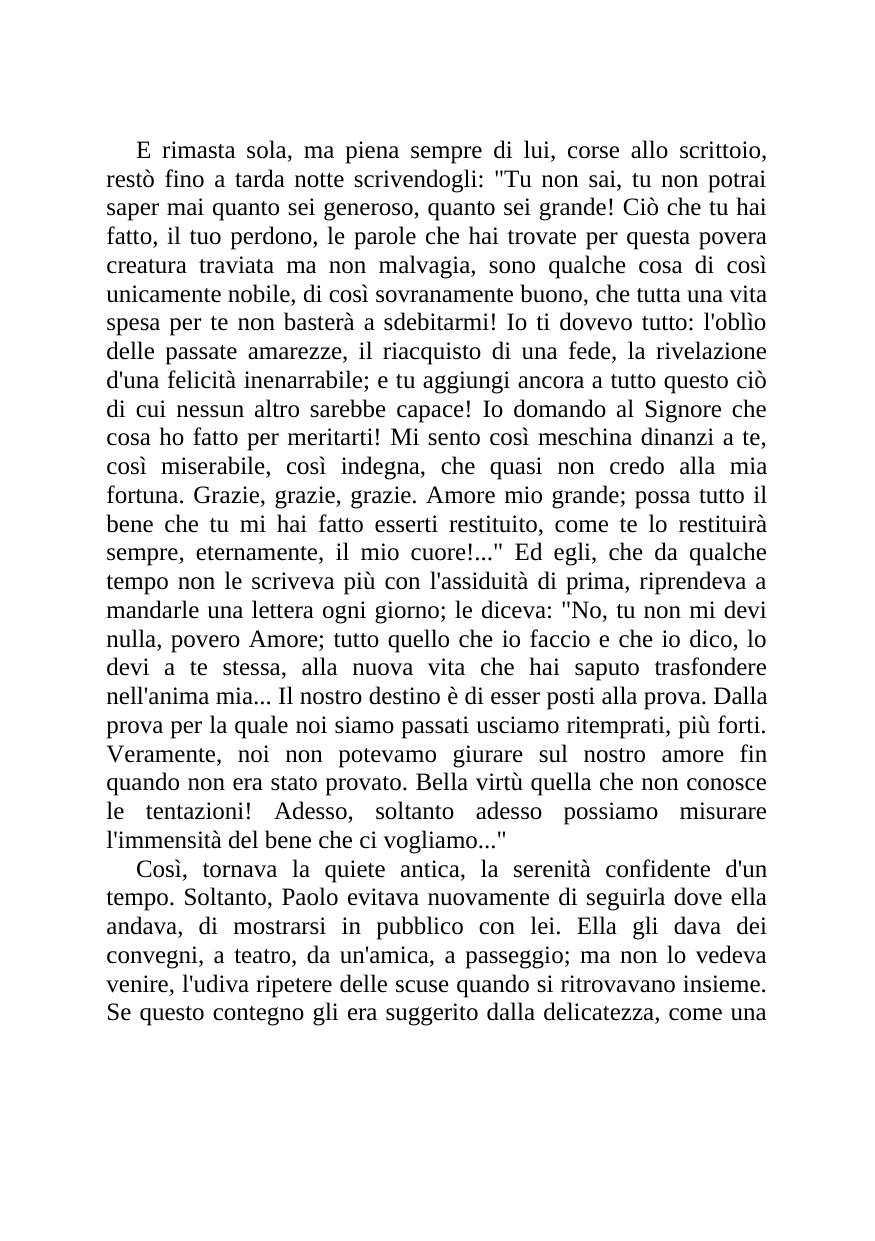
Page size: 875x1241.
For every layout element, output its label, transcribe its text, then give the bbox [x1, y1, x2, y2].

text Così, tornava la quiete antica, la serenità confidente d'un tempo. Soltanto, Paolo evitava nuovamente di seguirla dove ella andava, di mostrarsi in pubblico con lei. Ella gli dava dei convegni, a teatro, da un'amica, a passeggio; ma non lo vedeva venire, l'udiva ripetere delle scuse quando si ritrovavano insieme. Se questo contegno gli era suggerito dalla delicatezza, come una [106, 854, 768, 1026]
text E rimasta sola, ma piena sempre di lui, corse allo scrittoio, restò fino a tarda notte scrivendogli: "Tu non sai, tu non potrai saper mai quanto sei generoso, quanto sei grande! Ciò che tu hai fatto, il tuo perdono, le parole che hai trovate per questa povera creatura traviata ma non malvagia, sono qualche cosa di così unicamente nobile, di così sovranamente buono, che tutta una vita spesa per te non basterà a sdebitarmi! Io ti dovevo tutto: l'oblìo delle passate amarezze, il riacquisto di una fede, la rivelazione d'una felicità inenarrabile; e tu aggiungi ancora a tutto questo ciò di cui nessun altro sarebbe capace! Io domando al Signore che cosa ho fatto per meritarti! Mi sento così meschina dinanzi a te, così miserabile, così indegna, che quasi non credo alla mia fortuna. Grazie, grazie, grazie. Amore mio grande; possa tutto il bene che tu mi hai fatto esserti restituito, come te lo restituirà sempre, eternamente, il mio cuore!..." Ed egli, che da qualche tempo non le scriveva più con l'assiduità di prima, riprendeva a mandarle una lettera ogni giorno; le diceva: "No, tu non mi devi nulla, povero Amore; tutto quello che io faccio e che io dico, lo devi a te stessa, alla nuova vita che hai saputo trasfondere nell'anima mia... Il nostro destino è di esser posti alla prova. Dalla prova per la quale noi siamo passati usciamo ritemprati, più forti. Veramente, noi non potevamo giurare sul nostro amore fin quando non era stato provato. Bella virtù quella che non conosce le tentazioni! Adesso, soltanto adesso possiamo misurare l'immensità del bene che ci vogliamo..." [106, 135, 768, 854]
